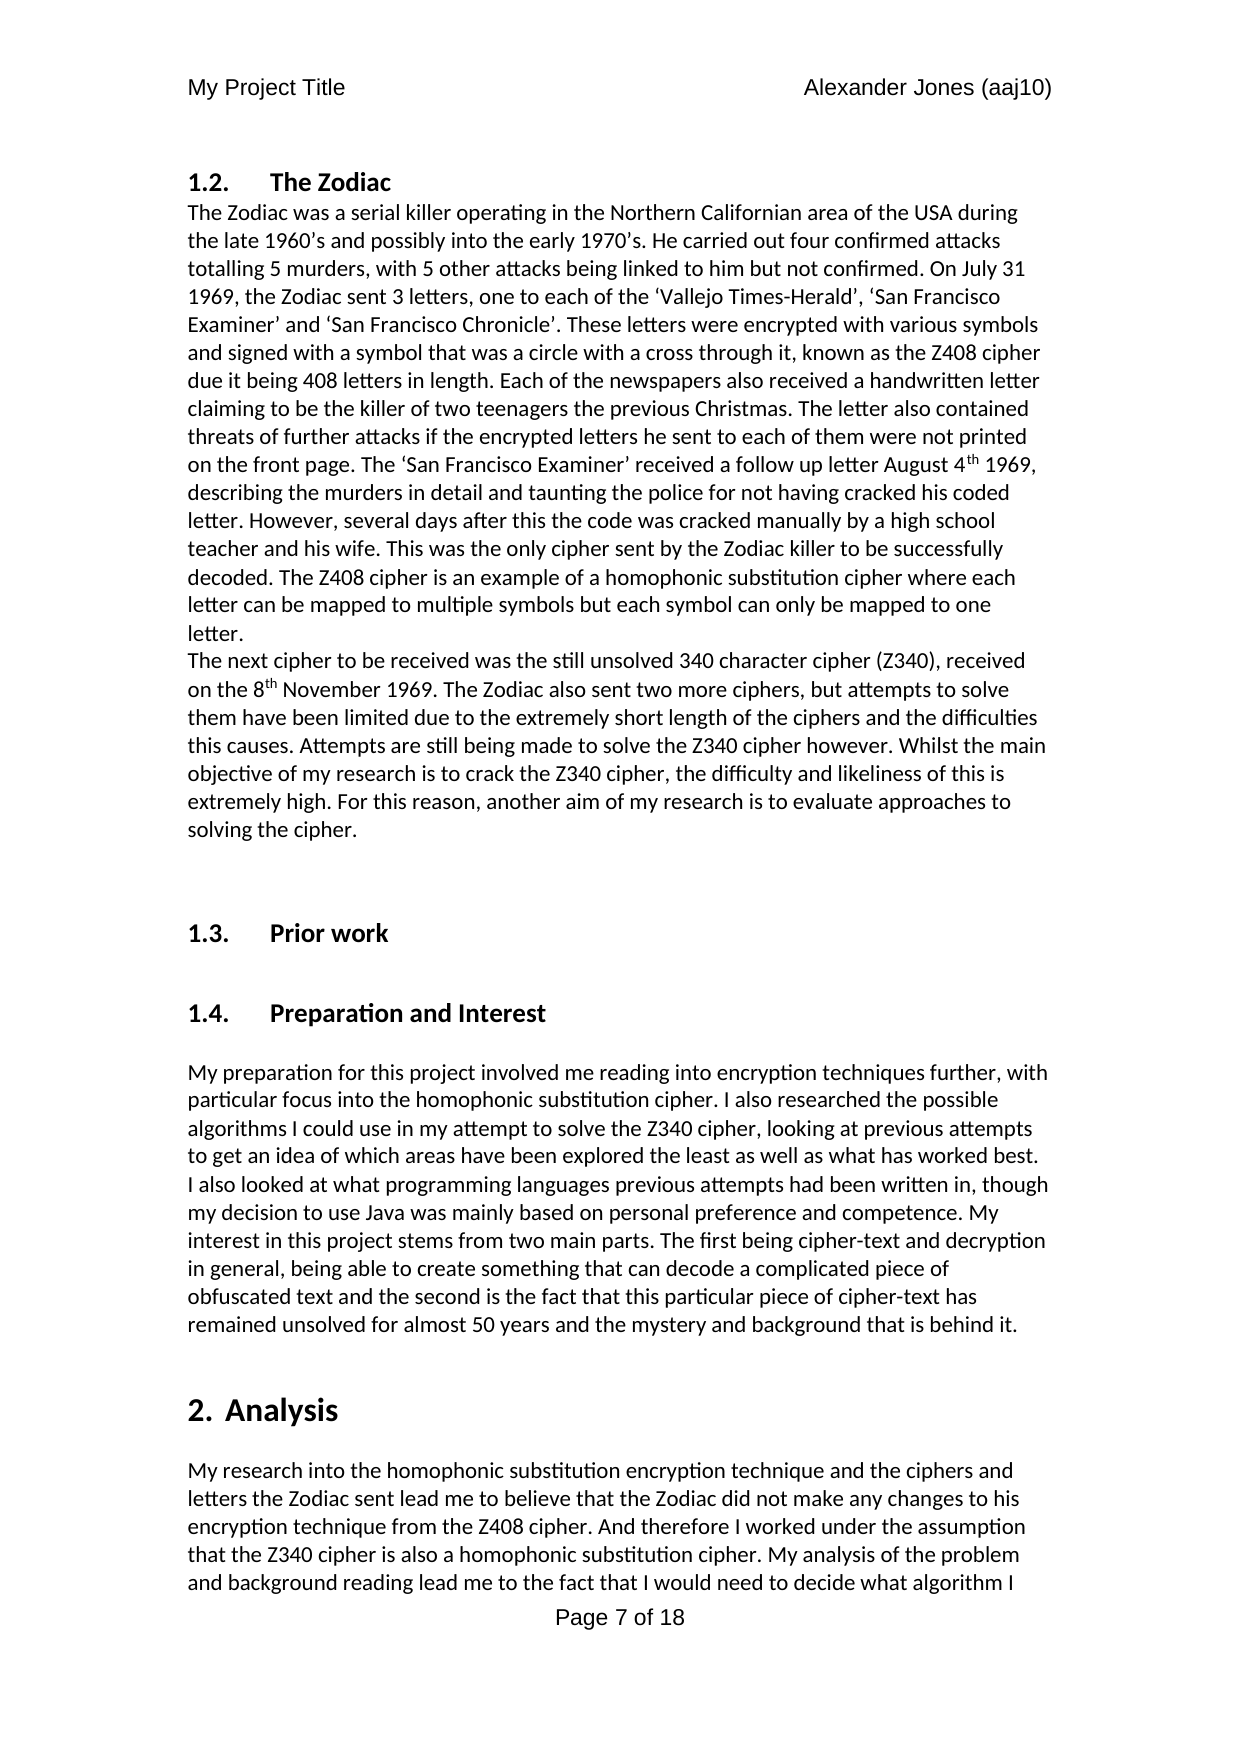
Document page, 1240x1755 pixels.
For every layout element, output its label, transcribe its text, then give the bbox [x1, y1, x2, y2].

text My preparation for this project involved me reading into encryption techniques further, with particular focus into the homophonic substitution cipher. I also researched the possible algorithms I could use in my attempt to solve the Z340 cipher, looking at previous attempts to get an idea of which areas have been explored the least as well as what has worked best. I also looked at what programming languages previous attempts had been written in, though my decision to use Java was mainly based on personal preference and competence. My interest in this project stems from two main parts. The first being cipher-text and decryption in general, being able to create something that can decode a complicated piece of obfuscated text and the second is the fact that this particular piece of cipher-text has remained unsolved for almost 50 years and the mystery and background that is behind it. [187, 1058, 1052, 1338]
text My research into the homophonic substitution encryption technique and the ciphers and letters the Zodiac sent lead me to believe that the Zodiac did not make any changes to his encryption technique from the Z408 cipher. And therefore I worked under the assumption that the Z340 cipher is also a homophonic substitution cipher. My analysis of the problem and background reading lead me to the fact that I would need to decide what algorithm I [187, 1456, 1052, 1596]
subtitle Preparation and Interest [187, 997, 1052, 1029]
subtitle Prior work [187, 916, 1052, 949]
subtitle Analysis [187, 1389, 1052, 1430]
text The next cipher to be received was the still unsolved 340 character cipher (Z340), received on the 8th November 1969. The Zodiac also sent two more ciphers, but attempts to solve them have been limited due to the extremely short length of the ciphers and the difficulties this causes. Attempts are still being made to solve the Z340 cipher however. Whilst the main objective of my research is to crack the Z340 cipher, the difficulty and likeliness of this is extremely high. For this reason, another aim of my research is to evaluate approaches to solving the cipher. [187, 647, 1052, 843]
subtitle The Zodiac [187, 165, 1052, 198]
text The Zodiac was a serial killer operating in the Northern Californian area of the USA during the late 1960’s and possibly into the early 1970’s. He carried out four confirmed attacks totalling 5 murders, with 5 other attacks being linked to him but not confirmed. On July 31 1969, the Zodiac sent 3 letters, one to each of the ‘Vallejo Times-Herald’, ‘San Francisco Examiner’ and ‘San Francisco Chronicle’. These letters were encrypted with various symbols and signed with a symbol that was a circle with a cross through it, known as the Z408 cipher due it being 408 letters in length. Each of the newspapers also received a handwritten letter claiming to be the killer of two teenagers the previous Christmas. The letter also contained threats of further attacks if the encrypted letters he sent to each of them were not printed on the front page. The ‘San Francisco Examiner’ received a follow up letter August 4th 1969, describing the murders in detail and taunting the police for not having cracked his coded letter. However, several days after this the code was cracked manually by a high school teacher and his wife. This was the only cipher sent by the Zodiac killer to be successfully decoded. The Z408 cipher is an example of a homophonic substitution cipher where each letter can be mapped to multiple symbols but each symbol can only be mapped to one letter. [187, 198, 1052, 647]
